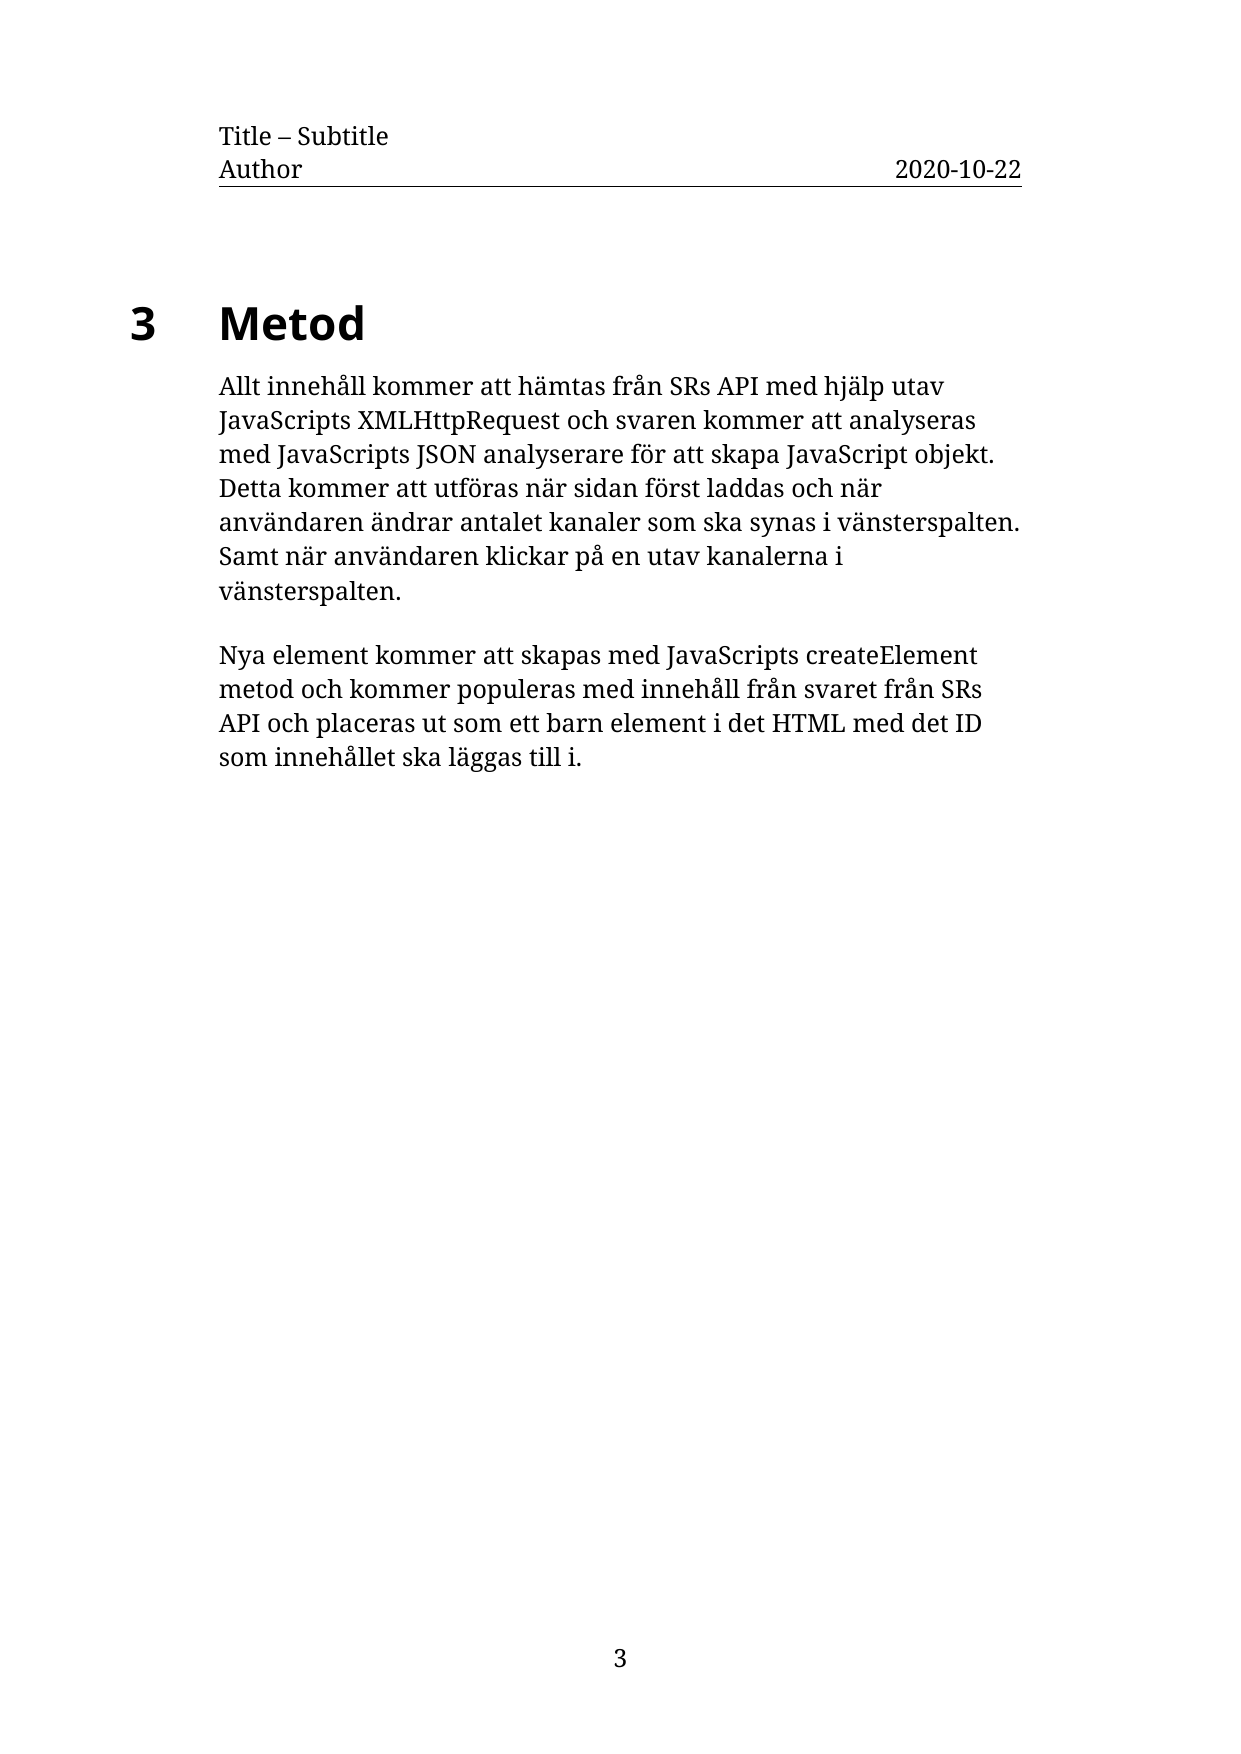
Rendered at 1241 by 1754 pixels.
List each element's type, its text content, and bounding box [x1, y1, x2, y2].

text Allt innehåll kommer att hämtas från SRs API med hjälp utav JavaScripts XMLHttpRequest och svaren kommer att analyseras med JavaScripts JSON analyserare för att skapa JavaScript objekt. Detta kommer att utföras när sidan först laddas och när användaren ändrar antalet kanaler som ska synas i vänsterspalten. Samt när användaren klickar på en utav kanalerna i vänsterspalten. [218, 369, 1022, 607]
text Nya element kommer att skapas med JavaScripts createElement metod och kommer populeras med innehåll från svaret från SRs API och placeras ut som ett barn element i det HTML med det ID som innehållet ska läggas till i. [218, 638, 1022, 774]
subtitle Metod [130, 291, 1022, 353]
